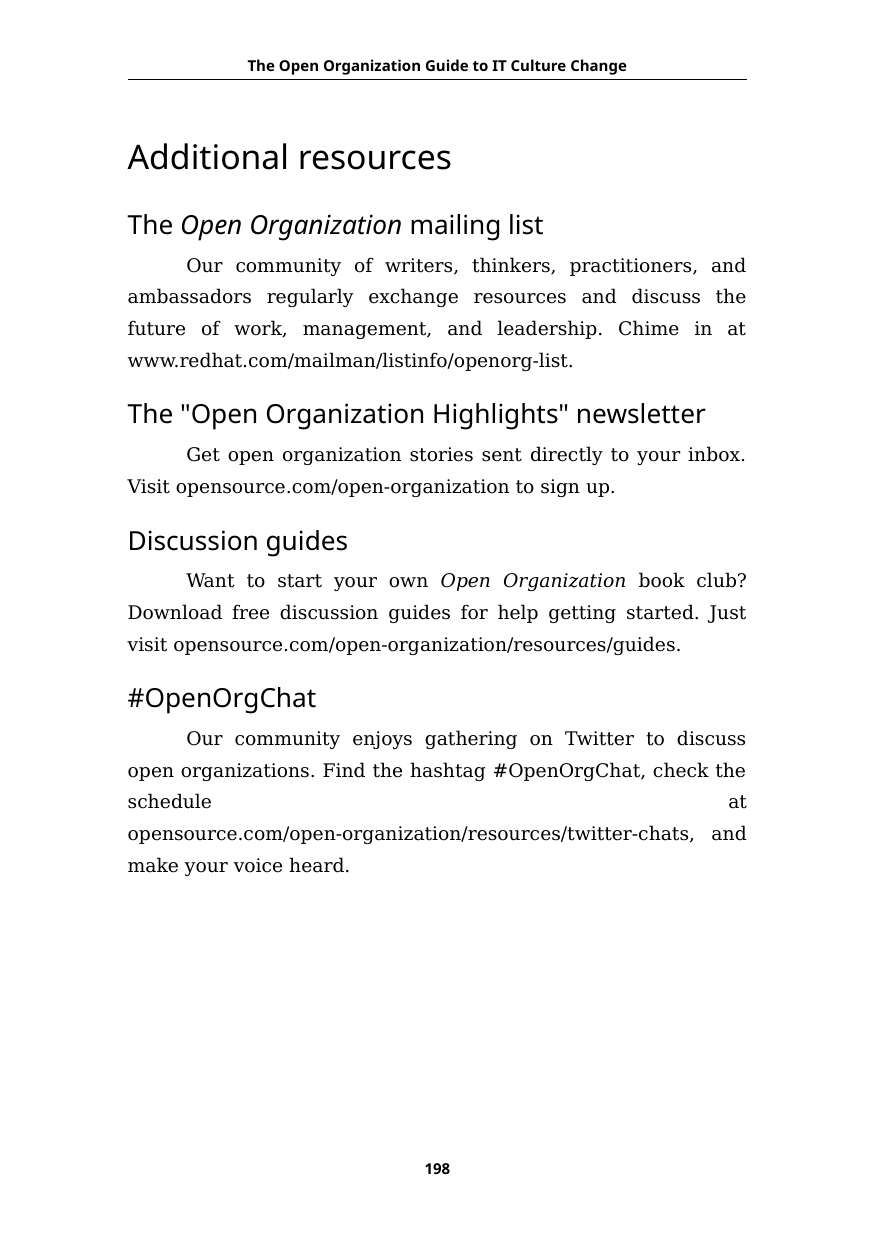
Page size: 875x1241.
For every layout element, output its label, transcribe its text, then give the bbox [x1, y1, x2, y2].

text Our community enjoys gathering on Twitter to discuss open organizations. Find the hashtag #OpenOrgChat, check the schedule at opensource.com/open-organization/resources/twitter-chats, and make your voice heard. [127, 728, 747, 877]
subtitle #OpenOrgChat [127, 680, 747, 716]
text Want to start your own Open Organization book club? Download free discussion guides for help getting started. Just visit opensource.com/open-organization/resources/guides. [127, 570, 747, 655]
subtitle Discussion guides [127, 522, 747, 558]
subtitle The "Open Organization Highlights" newsletter [127, 396, 747, 432]
subtitle Additional resources [127, 133, 747, 179]
text Our community of writers, thinkers, practitioners, and ambassadors regularly exchange resources and discuss the future of work, management, and leadership. Chime in at www.redhat.com/mailman/listinfo/openorg-list. [127, 254, 747, 371]
subtitle The Open Organization mailing list [127, 206, 747, 242]
text Get open organization stories sent directly to your inbox. Visit opensource.com/open-organization to sign up. [127, 444, 747, 498]
